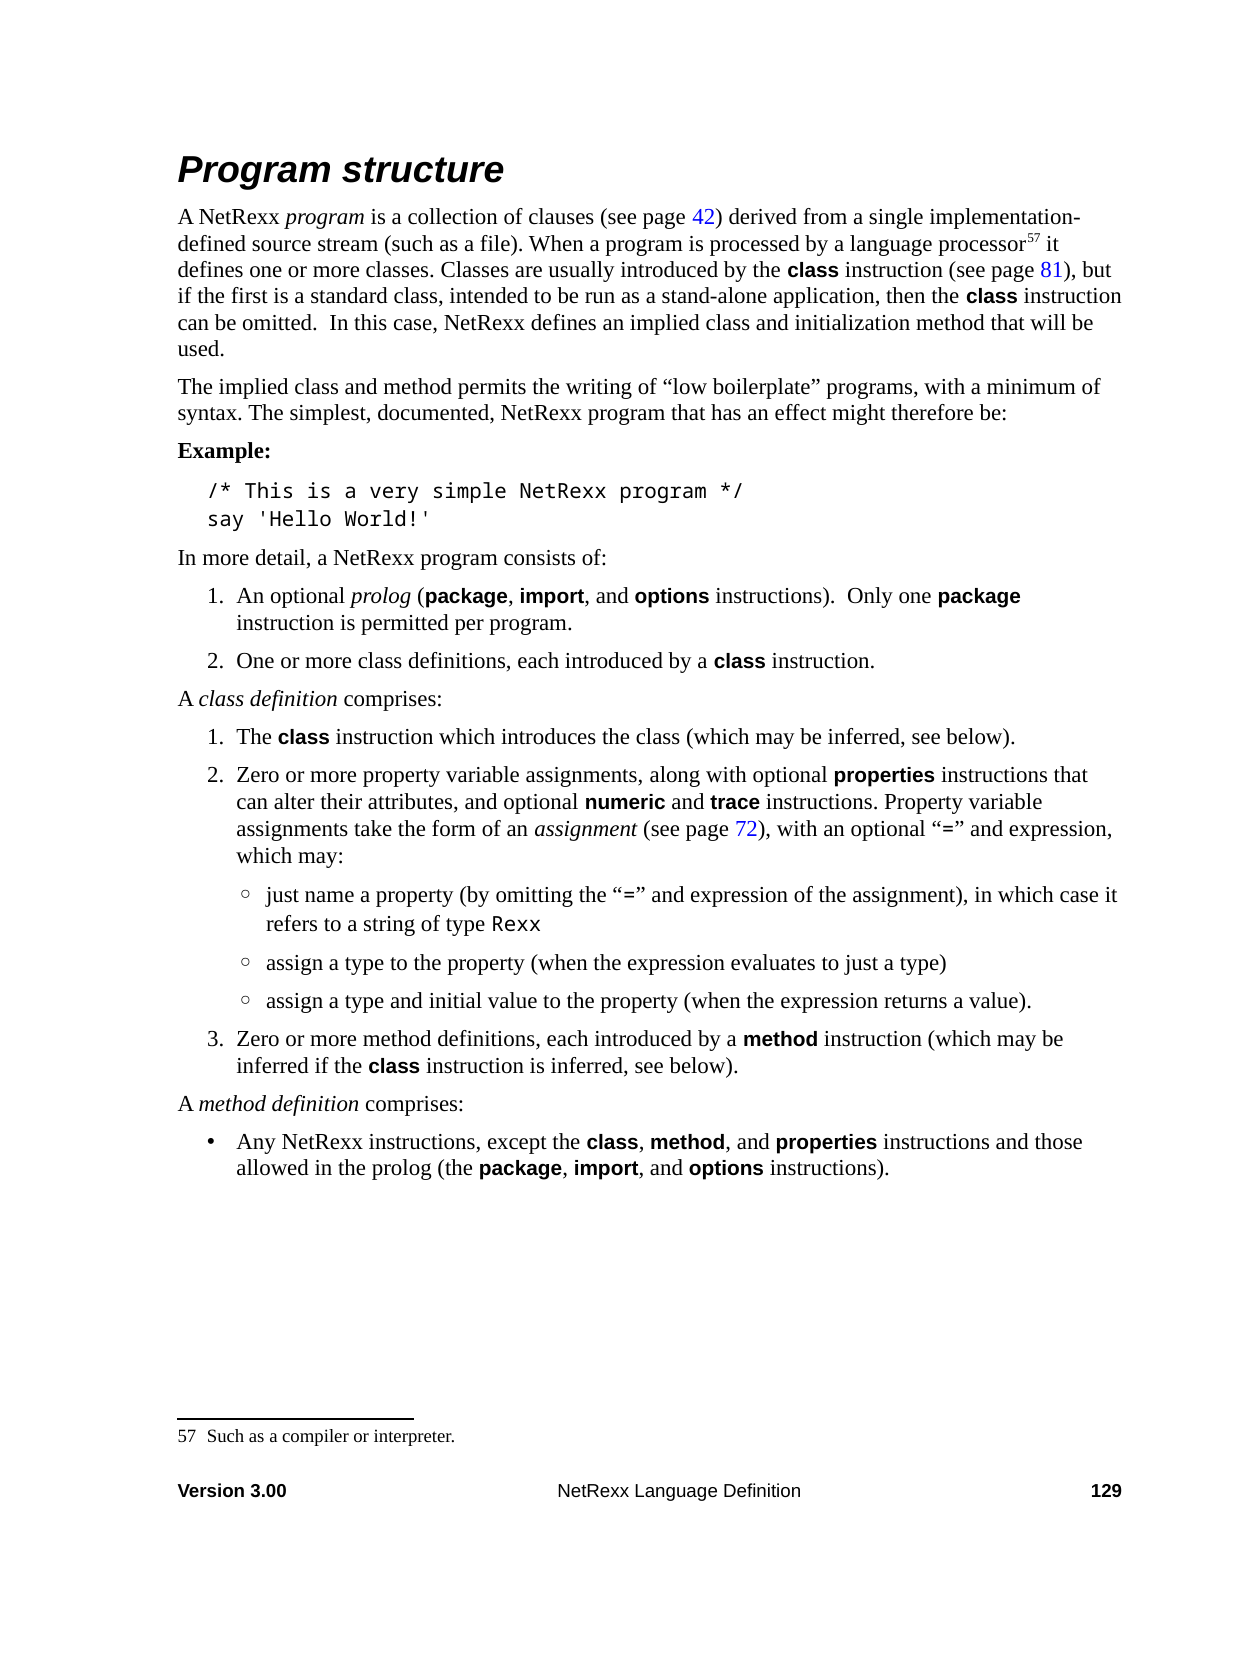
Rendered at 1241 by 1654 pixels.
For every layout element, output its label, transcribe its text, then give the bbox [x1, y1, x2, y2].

list One or more class definitions, each introduced by a class instruction. [207, 647, 1122, 673]
list just name a property (by omitting the “=” and expression of the assignment), in which case it refers to a string of type Rexx [236, 881, 1122, 937]
subtitle Program structure [177, 148, 1122, 191]
text Example: [177, 438, 1122, 464]
list Zero or more method definitions, each introduced by a method instruction (which may be inferred if the class instruction is inferred, see below). [207, 1026, 1122, 1078]
list assign a type to the property (when the expression evaluates to just a type) [236, 949, 1122, 976]
list An optional prolog (package, import, and options instructions). Only one package instruction is permitted per program. [207, 582, 1122, 635]
list Any NetRexx instructions, except the class, method, and properties instructions and those allowed in the prolog (the package, import, and options instructions). [207, 1128, 1122, 1181]
text A method definition comprises: [177, 1090, 1122, 1116]
text /* This is a very simple NetRexx program */ say 'Hello World!' [207, 476, 1122, 533]
list The class instruction which introduces the class (which may be inferred, see below). [207, 723, 1122, 749]
text In more detail, a NetRexx program consists of: [177, 544, 1122, 571]
text A NetRexx program is a collection of clauses (see page 40) derived from a single implementation-defined source stream (such as a file). When a program is processed by a language processor it defines one or more classes. Classes are usually introduced by the class instruction (see page 79), but if the first is a standard class, intended to be run as a stand-alone application, then the class instruction can be omitted. In this case, NetRexx defines an implied class and initialization method that will be used. [177, 203, 1122, 361]
list assign a type and initial value to the property (when the expression returns a value). [236, 987, 1122, 1014]
text The implied class and method permits the writing of “low boilerplate” programs, with a minimum of syntax. The simplest, documented, NetRexx program that has an effect might therefore be: [177, 373, 1122, 426]
list Zero or more property variable assignments, along with optional properties instructions that can alter their attributes, and optional numeric and trace instructions. Property variable assignments take the form of an assignment (see page 70), with an optional “=” and expression, which may: [207, 761, 1122, 869]
text A class definition comprises: [177, 685, 1122, 711]
text Such as a compiler or interpreter. [177, 1425, 1122, 1447]
